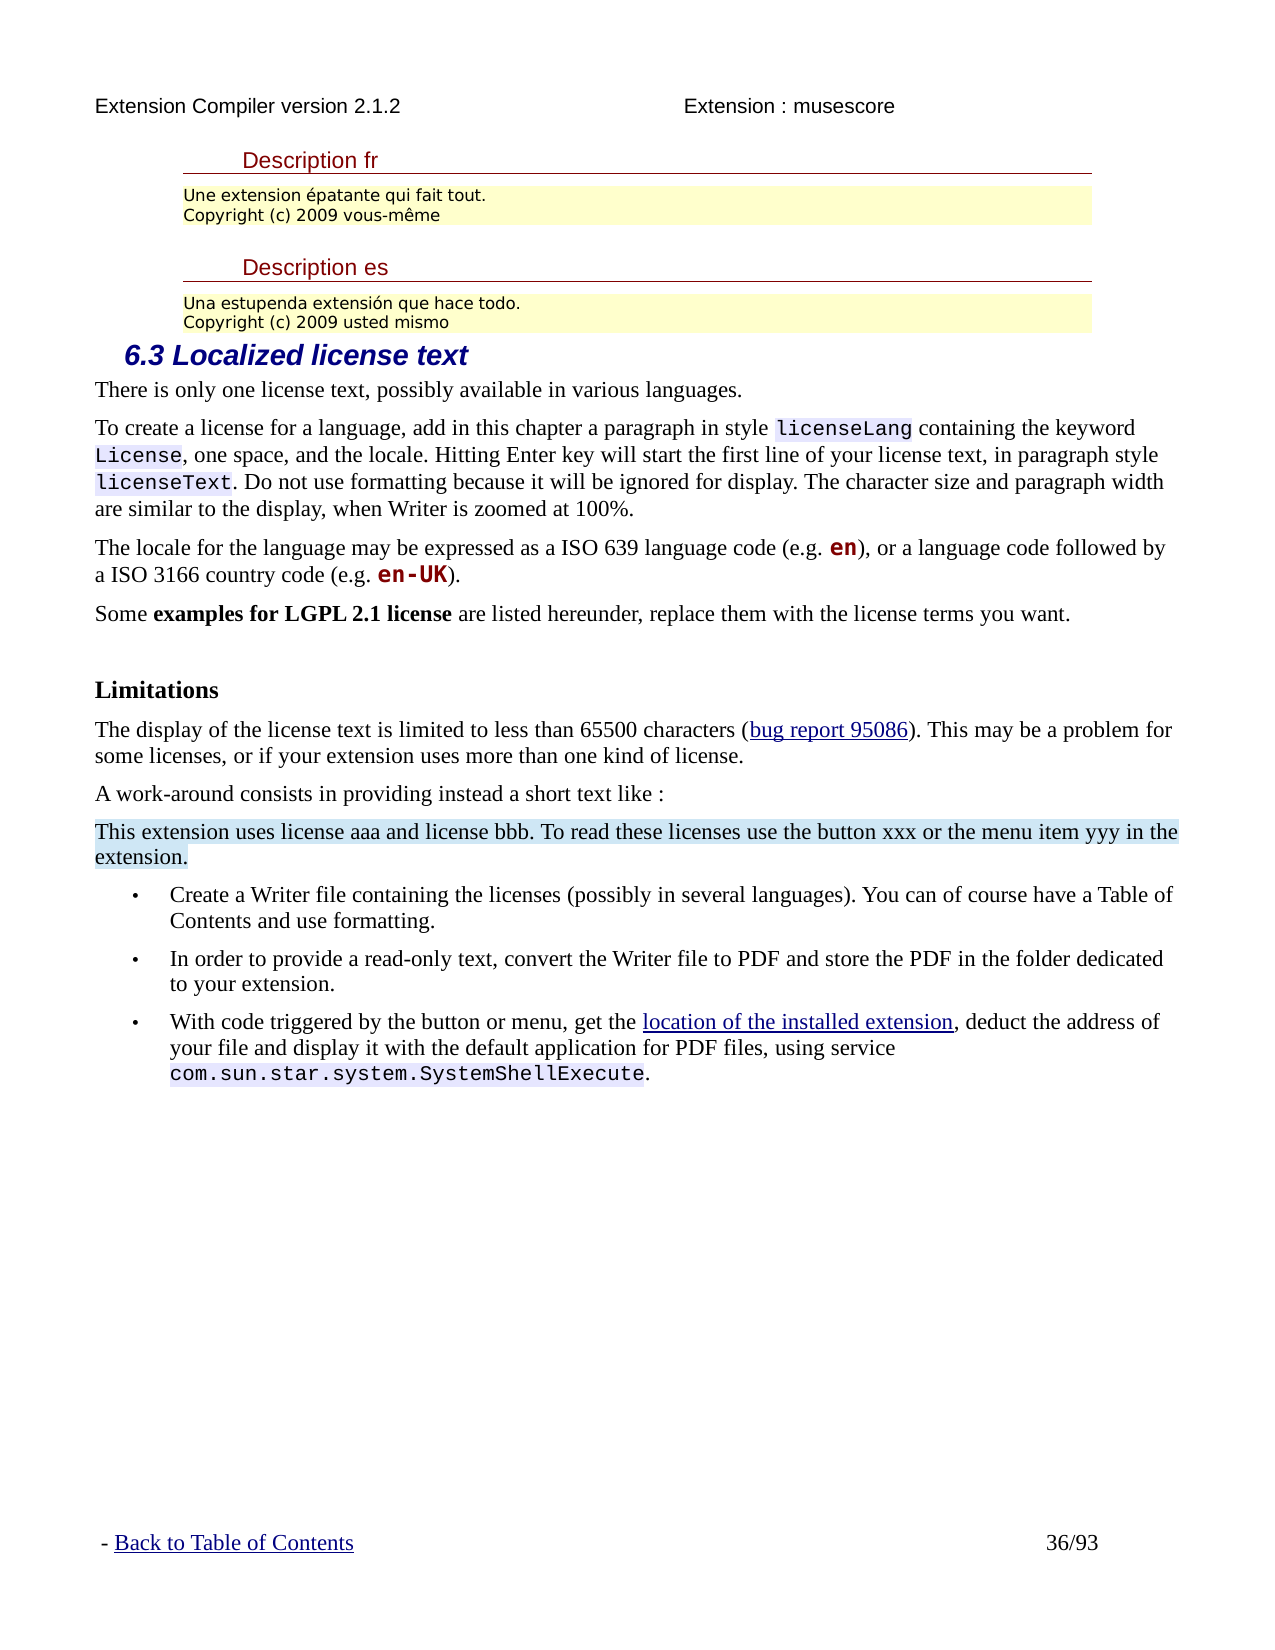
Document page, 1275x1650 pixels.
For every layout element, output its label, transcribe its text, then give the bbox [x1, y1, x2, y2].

text Copyright (c) 2009 usted mismo [183, 313, 1092, 333]
text Limitations [94, 676, 1181, 704]
text The display of the license text is limited to less than 65500 characters (bug report 95086). This may be a problem for some licenses, or if your extension uses more than one kind of license. [94, 717, 1181, 768]
text The locale for the language may be expressed as a ISO 639 language code (e.g. en), or a language code followed by a ISO 3166 country code (e.g. en-UK). [94, 534, 1181, 588]
text Copyright (c) 2009 vous-même [183, 206, 1092, 225]
text Description fr [183, 147, 1092, 173]
subtitle Localized license text [124, 338, 1181, 371]
text There is only one license text, possibly available in various languages. [94, 377, 1181, 402]
text Una estupenda extensión que hace todo. [183, 294, 1092, 313]
text This extension uses license aaa and license bbb. To read these licenses use the button xxx or the menu item yyy in the extension. [94, 818, 1181, 869]
text Some examples for LGPL 2.1 license are listed hereunder, replace them with the license terms you want. [94, 600, 1181, 626]
text To create a license for a language, add in this chapter a paragraph in style licenseLang containing the keyword License, one space, and the locale. Hitting Enter key will start the first line of your license text, in paragraph style licenseText. Do not use formatting because it will be ignored for display. The character size and paragraph width are similar to the display, when Writer is zoomed at 100%. [94, 415, 1181, 521]
text Description es [183, 255, 1092, 281]
list In order to provide a read-only text, convert the Writer file to PDF and store the PDF in the folder dedicated to your extension. [132, 946, 1181, 997]
text A work-around consists in providing instead a short text like : [94, 781, 1181, 806]
list With code triggered by the button or menu, get the location of the installed extension, deduct the address of your file and display it with the default application for PDF files, using service com.sun.star.system.SystemShellExecute. [132, 1009, 1181, 1087]
text Une extension épatante qui fait tout. [183, 186, 1092, 206]
list Create a Writer file containing the licenses (possibly in several languages). You can of course have a Table of Contents and use formatting. [132, 882, 1181, 933]
